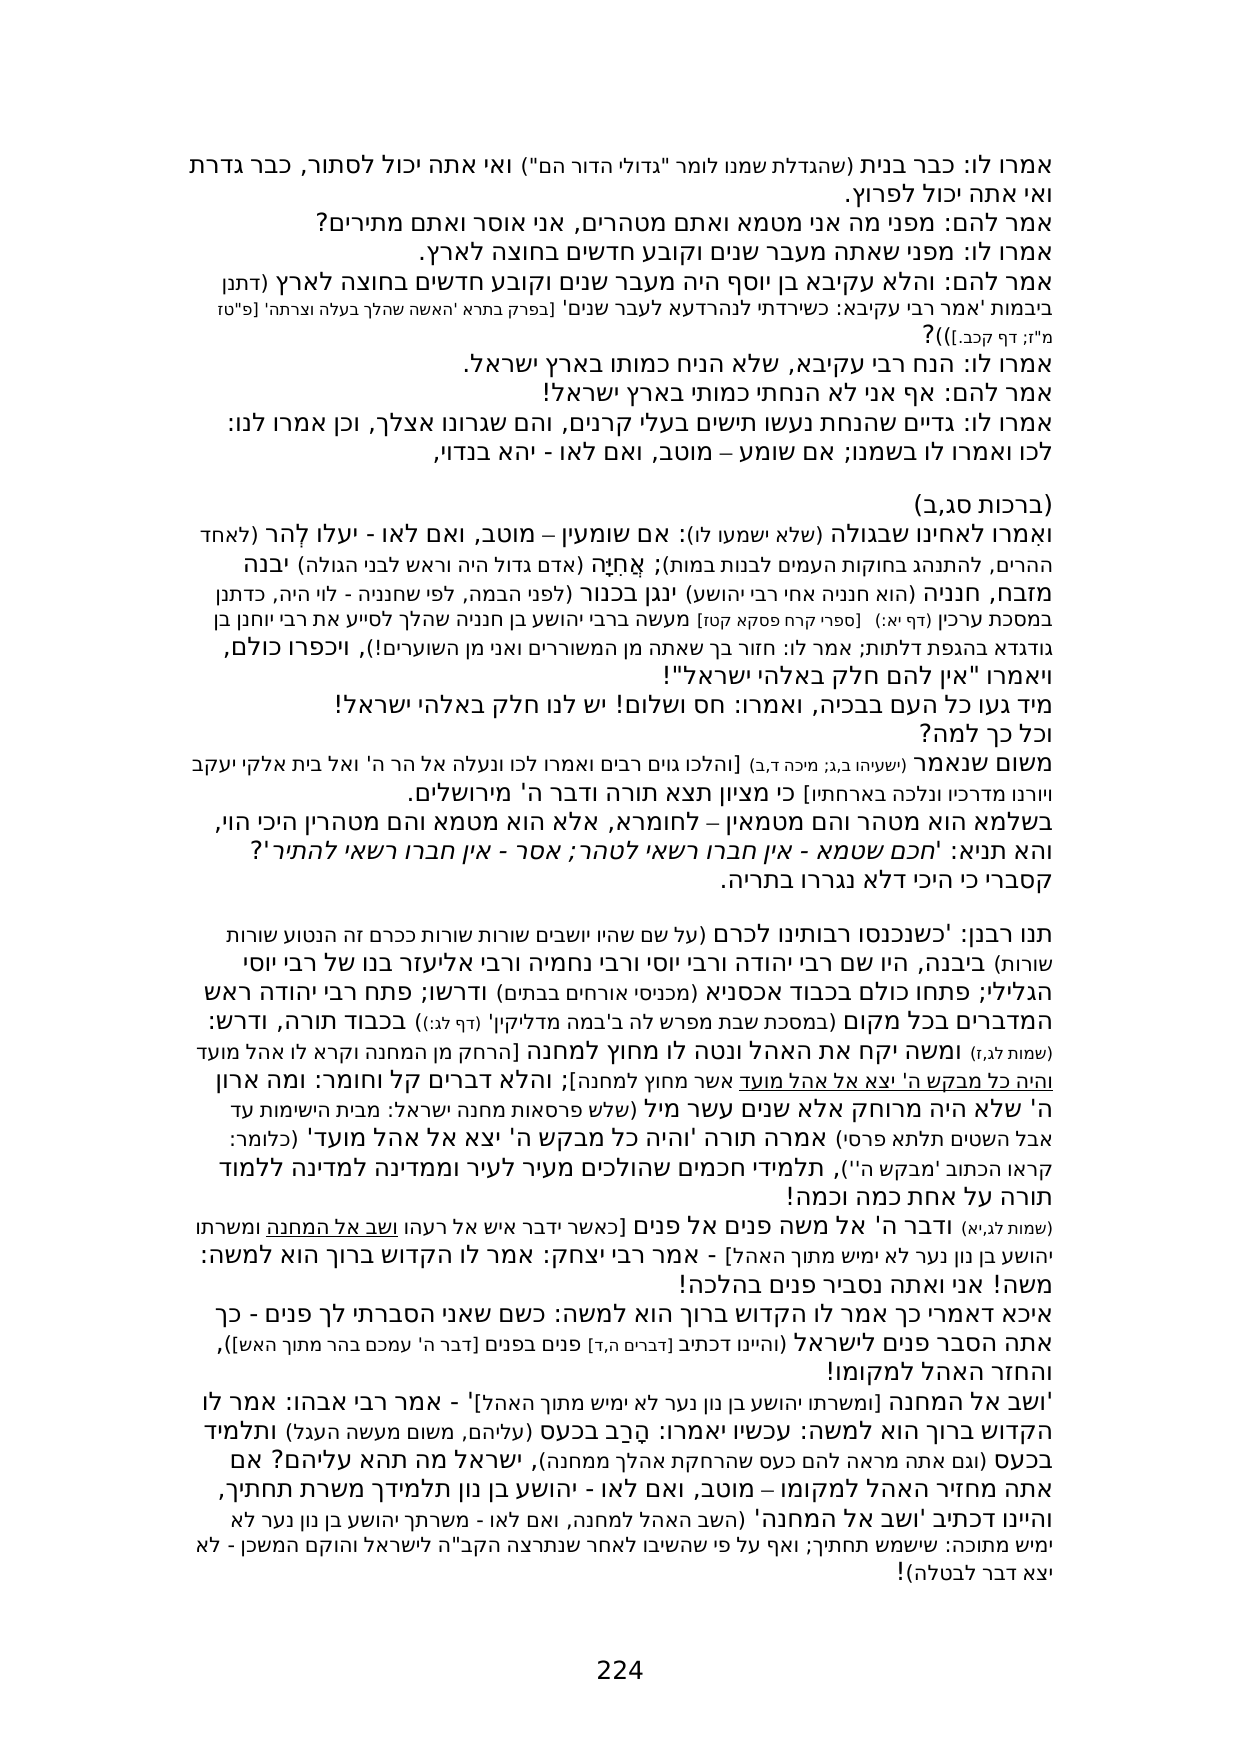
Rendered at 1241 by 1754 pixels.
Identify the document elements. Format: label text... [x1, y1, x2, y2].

text אמר להם: מפני מה אני מטמא ואתם מטהרים, אני אוסר ואתם מתירים? [187, 208, 1053, 238]
text ואִמרו לאחינו שבגולה (שלא ישמעו לו): אם שומעין – מוטב, ואם לאו - יעלו לְהר (לאחד ההרים, להתנהג בחוקות העמים לבנות במות); אֲחִיָּה (אדם גדול היה וראש לבני הגולה) יבנה מזבח, חנניה (הוא חנניה אחי רבי יהושע) ינגן בכנור (לפני הבמה, לפי שחנניה - לוי היה, כדתנן במסכת ערכין (דף יא:) [ספרי קרח פסקא קטז] מעשה ברבי יהושע בן חנניה שהלך לסייע את רבי יוחנן בן גודגדא בהגפת דלתות; אמר לו: חזור בך שאתה מן המשוררים ואני מן השוערים!), ויכפרו כולם, ויאמרו "אין להם חלק באלהי ישראל"! [187, 519, 1053, 690]
text אמר להם: והלא עקיבא בן יוסף היה מעבר שנים וקובע חדשים בחוצה לארץ (דתנן ביבמות 'אמר רבי עקיבא: כשירדתי לנהרדעא לעבר שנים' [בפרק בתרא 'האשה שהלך בעלה וצרתה' [פ"טז מ"ז; דף קכב.]))? [187, 267, 1053, 349]
text תנו רבנן: 'כשנכנסו רבותינו לכרם (על שם שהיו יושבים שורות שורות ככרם זה הנטוע שורות שורות) ביבנה, היו שם רבי יהודה ורבי יוסי ורבי נחמיה ורבי אליעזר בנו של רבי יוסי הגלילי; פתחו כולם בכבוד אכסניא (מכניסי אורחים בבתים) ודרשו; פתח רבי יהודה ראש המדברים בכל מקום (במסכת שבת מפרש לה ב'במה מדליקין' (דף לג:)) בכבוד תורה, ודרש: (שמות לג,ז) ומשה יקח את האהל ונטה לו מחוץ למחנה [הרחק מן המחנה וקרא לו אהל מועד והיה כל מבקש ה' יצא אל אהל מועד אשר מחוץ למחנה]; והלא דברים קל וחומר: ומה ארון ה' שלא היה מרוחק אלא שנים עשר מיל (שלש פרסאות מחנה ישראל: מבית הישימות עד אבל השטים תלתא פרסי) אמרה תורה 'והיה כל מבקש ה' יצא אל אהל מועד' (כלומר: קראו הכתוב 'מבקש ה''), תלמידי חכמים שהולכים מעיר לעיר וממדינה למדינה ללמוד תורה על אחת כמה וכמה! [187, 919, 1053, 1211]
text בשלמא הוא מטהר והם מטמאין – לחומרא, אלא הוא מטמא והם מטהרין היכי הוי, והא תניא: 'חכם שטמא - אין חברו רשאי לטהר; אסר - אין חברו רשאי להתיר'? [187, 807, 1053, 866]
text אמרו לו: מפני שאתה מעבר שנים וקובע חדשים בחוצה לארץ. [187, 238, 1053, 267]
text אמרו לו: כבר בנית (שהגדלת שמנו לומר "גדולי הדור הם") ואי אתה יכול לסתור, כבר גדרת ואי אתה יכול לפרוץ. [187, 150, 1053, 208]
text 'ושב אל המחנה [ומשרתו יהושע בן נון נער לא ימיש מתוך האהל]' - אמר רבי אבהו: אמר לו הקדוש ברוך הוא למשה: עכשיו יאמרו: הָרַב בכעס (עליהם, משום מעשה העגל) ותלמיד בכעס (וגם אתה מראה להם כעס שהרחקת אהלך ממחנה), ישראל מה תהא עליהם? אם אתה מחזיר האהל למקומו – מוטב, ואם לאו - יהושע בן נון תלמידך משרת תחתיך, והיינו דכתיב 'ושב אל המחנה' (השב האהל למחנה, ואם לאו - משרתך יהושע בן נון נער לא ימיש מתוכה: שישמש תחתיך; ואף על פי שהשיבו לאחר שנתרצה הקב"ה לישראל והוקם המשכן - לא יצא דבר לבטלה)! [187, 1387, 1053, 1587]
text איכא דאמרי כך אמר לו הקדוש ברוך הוא למשה: כשם שאני הסברתי לך פנים - כך אתה הסבר פנים לישראל (והיינו דכתיב [דברים ה,ד] פנים בפנים [דבר ה' עמכם בהר מתוך האש]), והחזר האהל למקומו! [187, 1299, 1053, 1387]
text (שמות לג,יא) ודבר ה' אל משה פנים אל פנים [כאשר ידבר איש אל רעהו ושב אל המחנה ומשרתו יהושע בן נון נער לא ימיש מתוך האהל] - אמר רבי יצחק: אמר לו הקדוש ברוך הוא למשה: משה! אני ואתה נסביר פנים בהלכה! [187, 1211, 1053, 1299]
text קסברי כי היכי דלא נגררו בתריה. [187, 866, 1053, 895]
text אמרו לו: הנח רבי עקיבא, שלא הניח כמותו בארץ ישראל. [187, 349, 1053, 379]
text מיד געו כל העם בבכיה, ואמרו: חס ושלום! יש לנו חלק באלהי ישראל! [187, 690, 1053, 719]
text אמרו לו: גדיים שהנחת נעשו תישים בעלי קרנים, והם שגרונו אצלך, וכן אמרו לנו: לכו ואמרו לו בשמנו; אם שומע – מוטב, ואם לאו - יהא בנדוי, [187, 408, 1053, 466]
text אמר להם: אף אני לא הנחתי כמותי בארץ ישראל! [187, 379, 1053, 408]
text משום שנאמר (ישעיהו ב,ג; מיכה ד,ב) [והלכו גוים רבים ואמרו לכו ונעלה אל הר ה' ואל בית אלקי יעקב ויורנו מדרכיו ונלכה בארחתיו] כי מציון תצא תורה ודבר ה' מירושלים. [187, 748, 1053, 807]
text וכל כך למה? [187, 719, 1053, 748]
text (ברכות סג,ב) [187, 490, 1053, 519]
